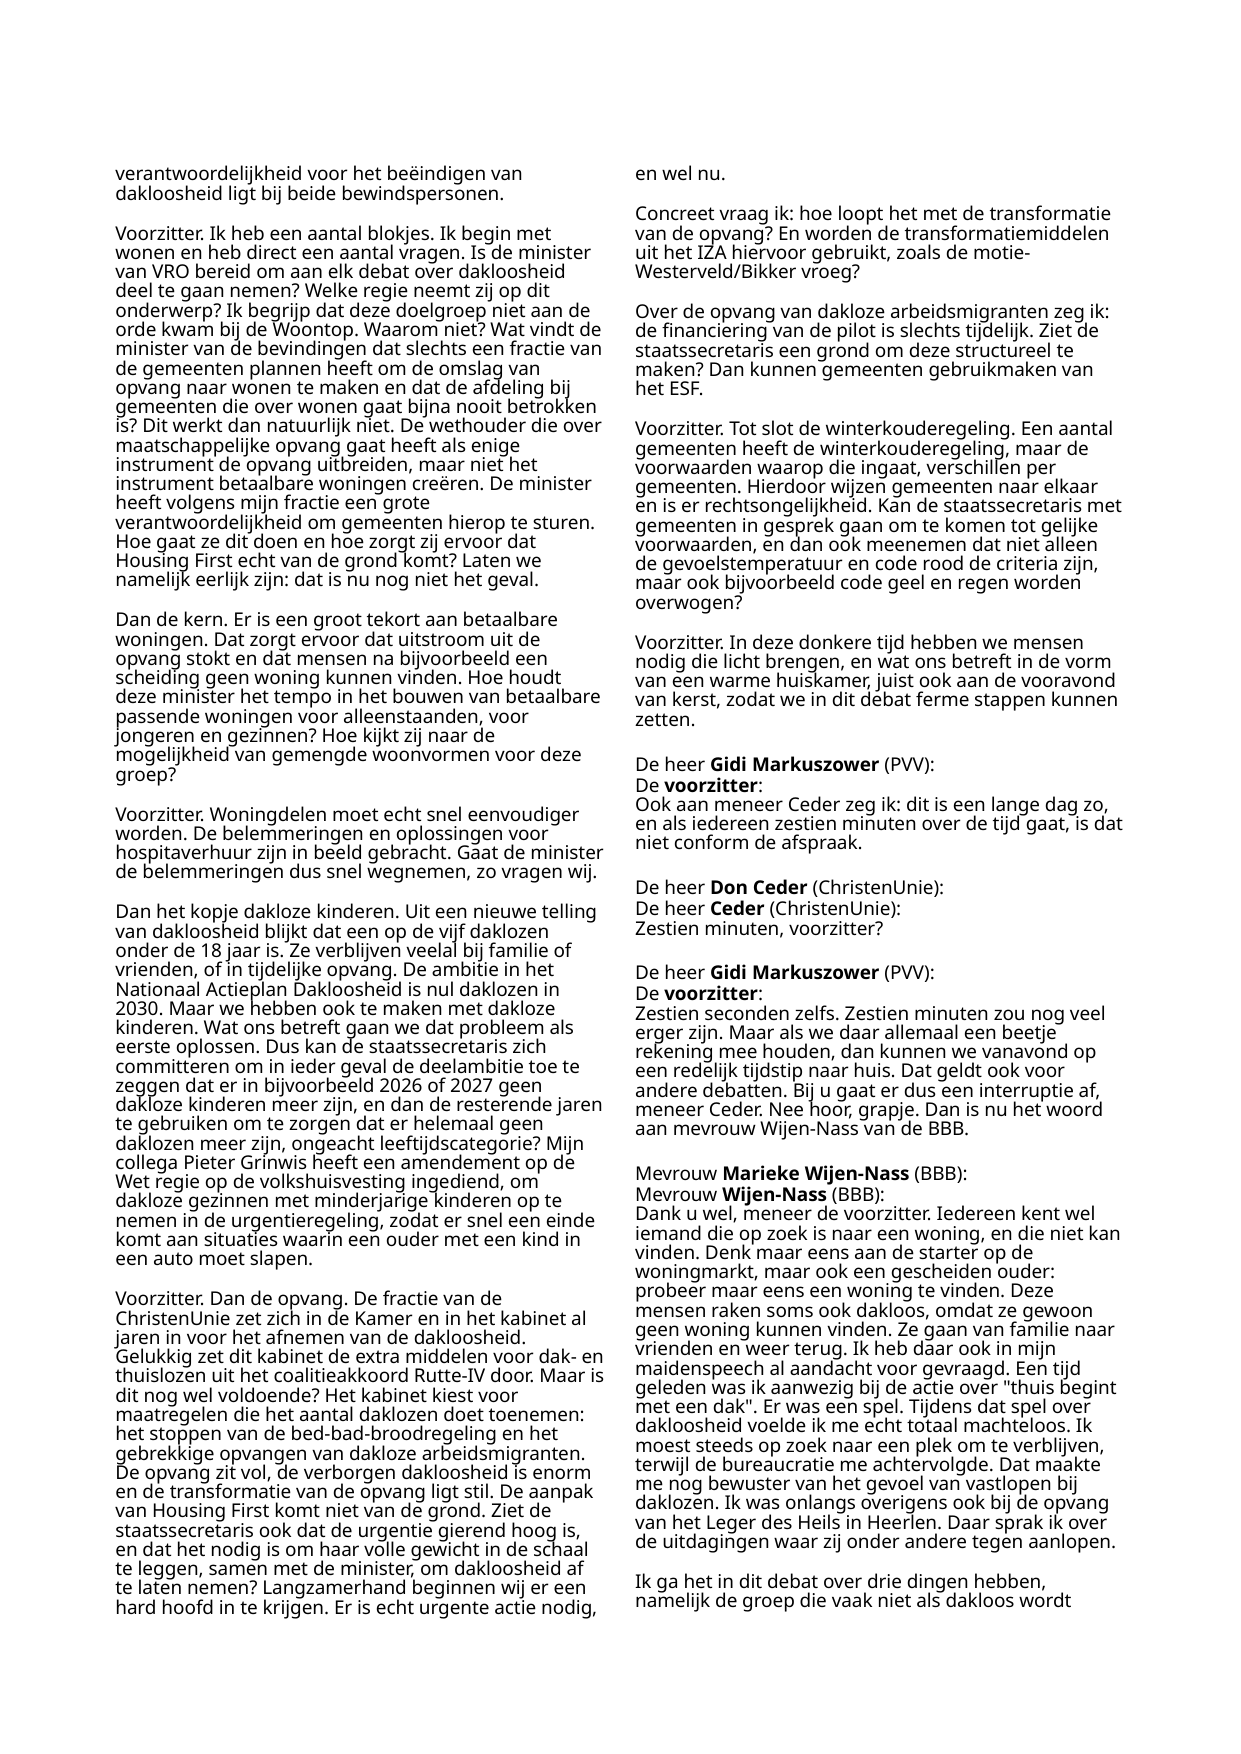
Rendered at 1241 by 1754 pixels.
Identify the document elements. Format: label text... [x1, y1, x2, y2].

text verantwoordelijkheid voor het beëindigen van dakloosheid ligt bij beide bewindspersonen. [115, 165, 605, 204]
text Voorzitter. Tot slot de winterkouderegeling. Een aantal gemeenten heeft de winterkouderegeling, maar de voorwaarden waarop die ingaat, verschillen per gemeenten. Hierdoor wijzen gemeenten naar elkaar en is er rechtsongelijkheid. Kan de staatssecretaris met gemeenten in gesprek gaan om te komen tot gelijke voorwaarden, en dan ook meenemen dat niet alleen de gevoelstemperatuur en code rood de criteria zijn, maar ook bijvoorbeeld code geel en regen worden overwogen? [635, 420, 1125, 613]
text De heer Gidi Markuszower (PVV): [635, 751, 1125, 777]
text De voorzitter: [635, 985, 1125, 1004]
text Over de opvang van dakloze arbeidsmigranten zeg ik: de financiering van de pilot is slechts tijdelijk. Ziet de staatssecretaris een grond om deze structureel te maken? Dan kunnen gemeenten gebruikmaken van het ESF. [635, 303, 1125, 399]
text Voorzitter. Woningdelen moet echt snel eenvoudiger worden. De belemmeringen en oplossingen voor hospitaverhuur zijn in beeld gebracht. Gaat de minister de belemmeringen dus snel wegnemen, zo vragen wij. [115, 806, 605, 883]
text Voorzitter. Ik heb een aantal blokjes. Ik begin met wonen en heb direct een aantal vragen. Is de minister van VRO bereid om aan elk debat over dakloosheid deel te gaan nemen? Welke regie neemt zij op dit onderwerp? Ik begrijp dat deze doelgroep niet aan de orde kwam bij de Woontop. Waarom niet? Wat vindt de minister van de bevindingen dat slechts een fractie van de gemeenten plannen heeft om de omslag van opvang naar wonen te maken en dat de afdeling bij gemeenten die over wonen gaat bijna nooit betrokken is? Dit werkt dan natuurlijk niet. De wethouder die over maatschappelijke opvang gaat heeft als enige instrument de opvang uitbreiden, maar niet het instrument betaalbare woningen creëren. De minister heeft volgens mijn fractie een grote verantwoordelijkheid om gemeenten hierop te sturen. Hoe gaat ze dit doen en hoe zorgt zij ervoor dat Housing First echt van de grond komt? Laten we namelijk eerlijk zijn: dat is nu nog niet het geval. [115, 224, 605, 591]
text Voorzitter. Dan de opvang. De fractie van de ChristenUnie zet zich in de Kamer en in het kabinet al jaren in voor het afnemen van de dakloosheid. Gelukkig zet dit kabinet de extra middelen voor dak- en thuislozen uit het coalitieakkoord Rutte-IV door. Maar is dit nog wel voldoende? Het kabinet kiest voor maatregelen die het aantal daklozen doet toenemen: het stoppen van de bed-bad-broodregeling en het gebrekkige opvangen van dakloze arbeidsmigranten. De opvang zit vol, de verborgen dakloosheid is enorm en de transformatie van de opvang ligt stil. De aanpak van Housing First komt niet van de grond. Ziet de staatssecretaris ook dat de urgentie gierend hoog is, en dat het nodig is om haar volle gewicht in de schaal te leggen, samen met de minister, om dakloosheid af te laten nemen? Langzamerhand beginnen wij er een hard hoofd in te krijgen. Er is echt urgente actie nodig, [115, 1290, 605, 1618]
text Mevrouw Wijen-Nass (BBB): [635, 1186, 1125, 1205]
text De heer Gidi Markuszower (PVV): [635, 959, 1125, 985]
text Mevrouw Marieke Wijen-Nass (BBB): [635, 1160, 1125, 1186]
text Ook aan meneer Ceder zeg ik: dit is een lange dag zo, en als iedereen zestien minuten over de tijd gaat, is dat niet conform de afspraak. [635, 796, 1125, 854]
text Zestien minuten, voorzitter? [635, 919, 1125, 939]
text Concreet vraag ik: hoe loopt het met de transformatie van de opvang? En worden de transformatiemiddelen uit het IZA hiervoor gebruikt, zoals de motie-Westerveld/Bikker vroeg? [635, 205, 1125, 282]
text Ik ga het in dit debat over drie dingen hebben, namelijk de groep die vaak niet als dakloos wordt [635, 1573, 1125, 1611]
text Dan het kopje dakloze kinderen. Uit een nieuwe telling van dakloosheid blijkt dat een op de vijf daklozen onder de 18 jaar is. Ze verblijven veelal bij familie of vrienden, of in tijdelijke opvang. De ambitie in het Nationaal Actieplan Dakloosheid is nul daklozen in 2030. Maar we hebben ook te maken met dakloze kinderen. Wat ons betreft gaan we dat probleem als eerste oplossen. Dus kan de staatssecretaris zich committeren om in ieder geval de deelambitie toe te zeggen dat er in bijvoorbeeld 2026 of 2027 geen dakloze kinderen meer zijn, en dan de resterende jaren te gebruiken om te zorgen dat er helemaal geen daklozen meer zijn, ongeacht leeftijdscategorie? Mijn collega Pieter Grinwis heeft een amendement op de Wet regie op de volkshuisvesting ingediend, om dakloze gezinnen met minderjarige kinderen op te nemen in de urgentieregeling, zodat er snel een einde komt aan situaties waarin een ouder met een kind in een auto moet slapen. [115, 903, 605, 1269]
text De heer Don Ceder (ChristenUnie): [635, 874, 1125, 900]
text Dank u wel, meneer de voorzitter. Iedereen kent wel iemand die op zoek is naar een woning, en die niet kan vinden. Denk maar eens aan de starter op de woningmarkt, maar ook een gescheiden ouder: probeer maar eens een woning te vinden. Deze mensen raken soms ook dakloos, omdat ze gewoon geen woning kunnen vinden. Ze gaan van familie naar vrienden en weer terug. Ik heb daar ook in mijn maidenspeech al aandacht voor gevraagd. Een tijd geleden was ik aanwezig bij de actie over "thuis begint met een dak". Er was een spel. Tijdens dat spel over dakloosheid voelde ik me echt totaal machteloos. Ik moest steeds op zoek naar een plek om te verblijven, terwijl de bureaucratie me achtervolgde. Dat maakte me nog bewuster van het gevoel van vastlopen bij daklozen. Ik was onlangs overigens ook bij de opvang van het Leger des Heils in Heerlen. Daar sprak ik over de uitdagingen waar zij onder andere tegen aanlopen. [635, 1205, 1125, 1552]
text Voorzitter. In deze donkere tijd hebben we mensen nodig die licht brengen, en wat ons betreft in de vorm van een warme huiskamer, juist ook aan de vooravond van kerst, zodat we in dit debat ferme stappen kunnen zetten. [635, 634, 1125, 730]
text Dan de kern. Er is een groot tekort aan betaalbare woningen. Dat zorgt ervoor dat uitstroom uit de opvang stokt en dat mensen na bijvoorbeeld een scheiding geen woning kunnen vinden. Hoe houdt deze minister het tempo in het bouwen van betaalbare passende woningen voor alleenstaanden, voor jongeren en gezinnen? Hoe kijkt zij naar de mogelijkheid van gemengde woonvormen voor deze groep? [115, 611, 605, 785]
text Zestien seconden zelfs. Zestien minuten zou nog veel erger zijn. Maar als we daar allemaal een beetje rekening mee houden, dan kunnen we vanavond op een redelijk tijdstip naar huis. Dat geldt ook voor andere debatten. Bij u gaat er dus een interruptie af, meneer Ceder. Nee hoor, grapje. Dan is nu het woord aan mevrouw Wijen-Nass van de BBB. [635, 1004, 1125, 1139]
text De voorzitter: [635, 777, 1125, 796]
text en wel nu. [635, 165, 1125, 184]
text De heer Ceder (ChristenUnie): [635, 900, 1125, 919]
